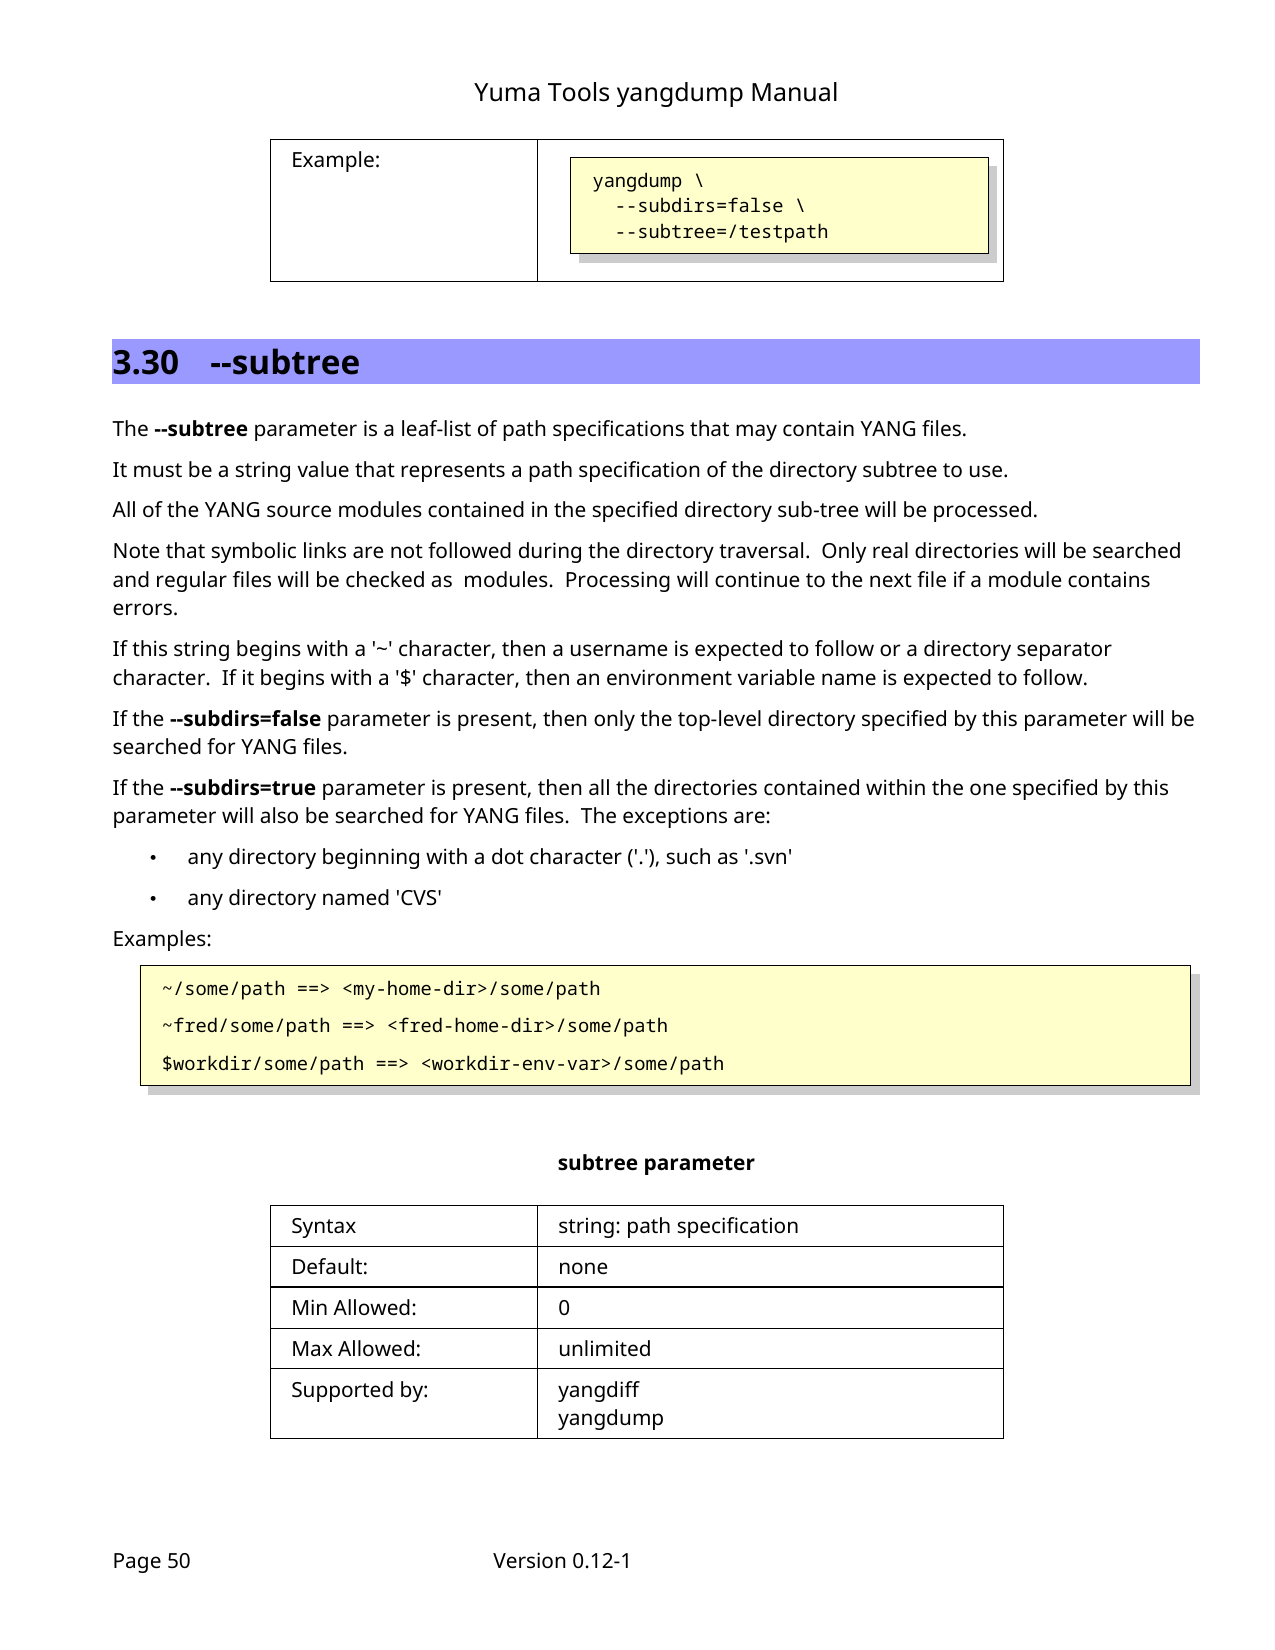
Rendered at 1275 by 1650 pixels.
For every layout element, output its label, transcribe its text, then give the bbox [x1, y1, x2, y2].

table_cell yangdiff yangdump [538, 1369, 1003, 1438]
table_cell Example: [271, 140, 537, 281]
text All of the YANG source modules contained in the specified directory sub-tree will be processed. [112, 496, 1200, 524]
text Note that symbolic links are not followed during the directory traversal. Only real directories will be searched and regular files will be checked as modules. Processing will continue to the next file if a module contains errors. [112, 537, 1200, 622]
table_cell Default: [271, 1247, 537, 1286]
text If the --subdirs=false parameter is present, then only the top-level directory specified by this parameter will be searched for YANG files. [112, 704, 1200, 761]
table_cell Supported by: [271, 1369, 537, 1438]
text The --subtree parameter is a leaf-list of path specifications that may contain YANG files. [112, 414, 1200, 442]
subtitle subtree parameter [127, 1148, 1185, 1176]
table_cell Min Allowed: [271, 1288, 537, 1327]
table_header Syntax [271, 1206, 537, 1246]
table_cell 0 [538, 1288, 1003, 1327]
table_cell unlimited [538, 1329, 1003, 1368]
text If this string begins with a '~' character, then a username is expected to follow or a directory separator character. If it begins with a '$' character, then an environment variable name is expected to follow. [112, 634, 1200, 691]
table_header string: path specification [538, 1206, 1003, 1246]
list any directory beginning with a dot character ('.'), such as '.svn' [150, 842, 1200, 871]
text If the --subdirs=true parameter is present, then all the directories contained within the one specified by this parameter will also be searched for YANG files. The exceptions are: [112, 773, 1200, 830]
subtitle --subtree [112, 339, 1200, 384]
text It must be a string value that represents a path specification of the directory subtree to use. [112, 455, 1200, 483]
table_cell none [538, 1247, 1003, 1286]
text ~/some/path ==> <my-home-dir>/some/path [141, 966, 1190, 1001]
list any directory named 'CVS' [150, 883, 1200, 912]
text Examples: [112, 924, 1200, 953]
table_cell yangdump \ --subdirs=false \ --subtree=/testpath [538, 140, 1003, 281]
text ~fred/some/path ==> <fred-home-dir>/some/path [141, 1003, 1190, 1038]
text $workdir/some/path ==> <workdir-env-var>/some/path [141, 1040, 1190, 1085]
table_cell Max Allowed: [271, 1329, 537, 1368]
